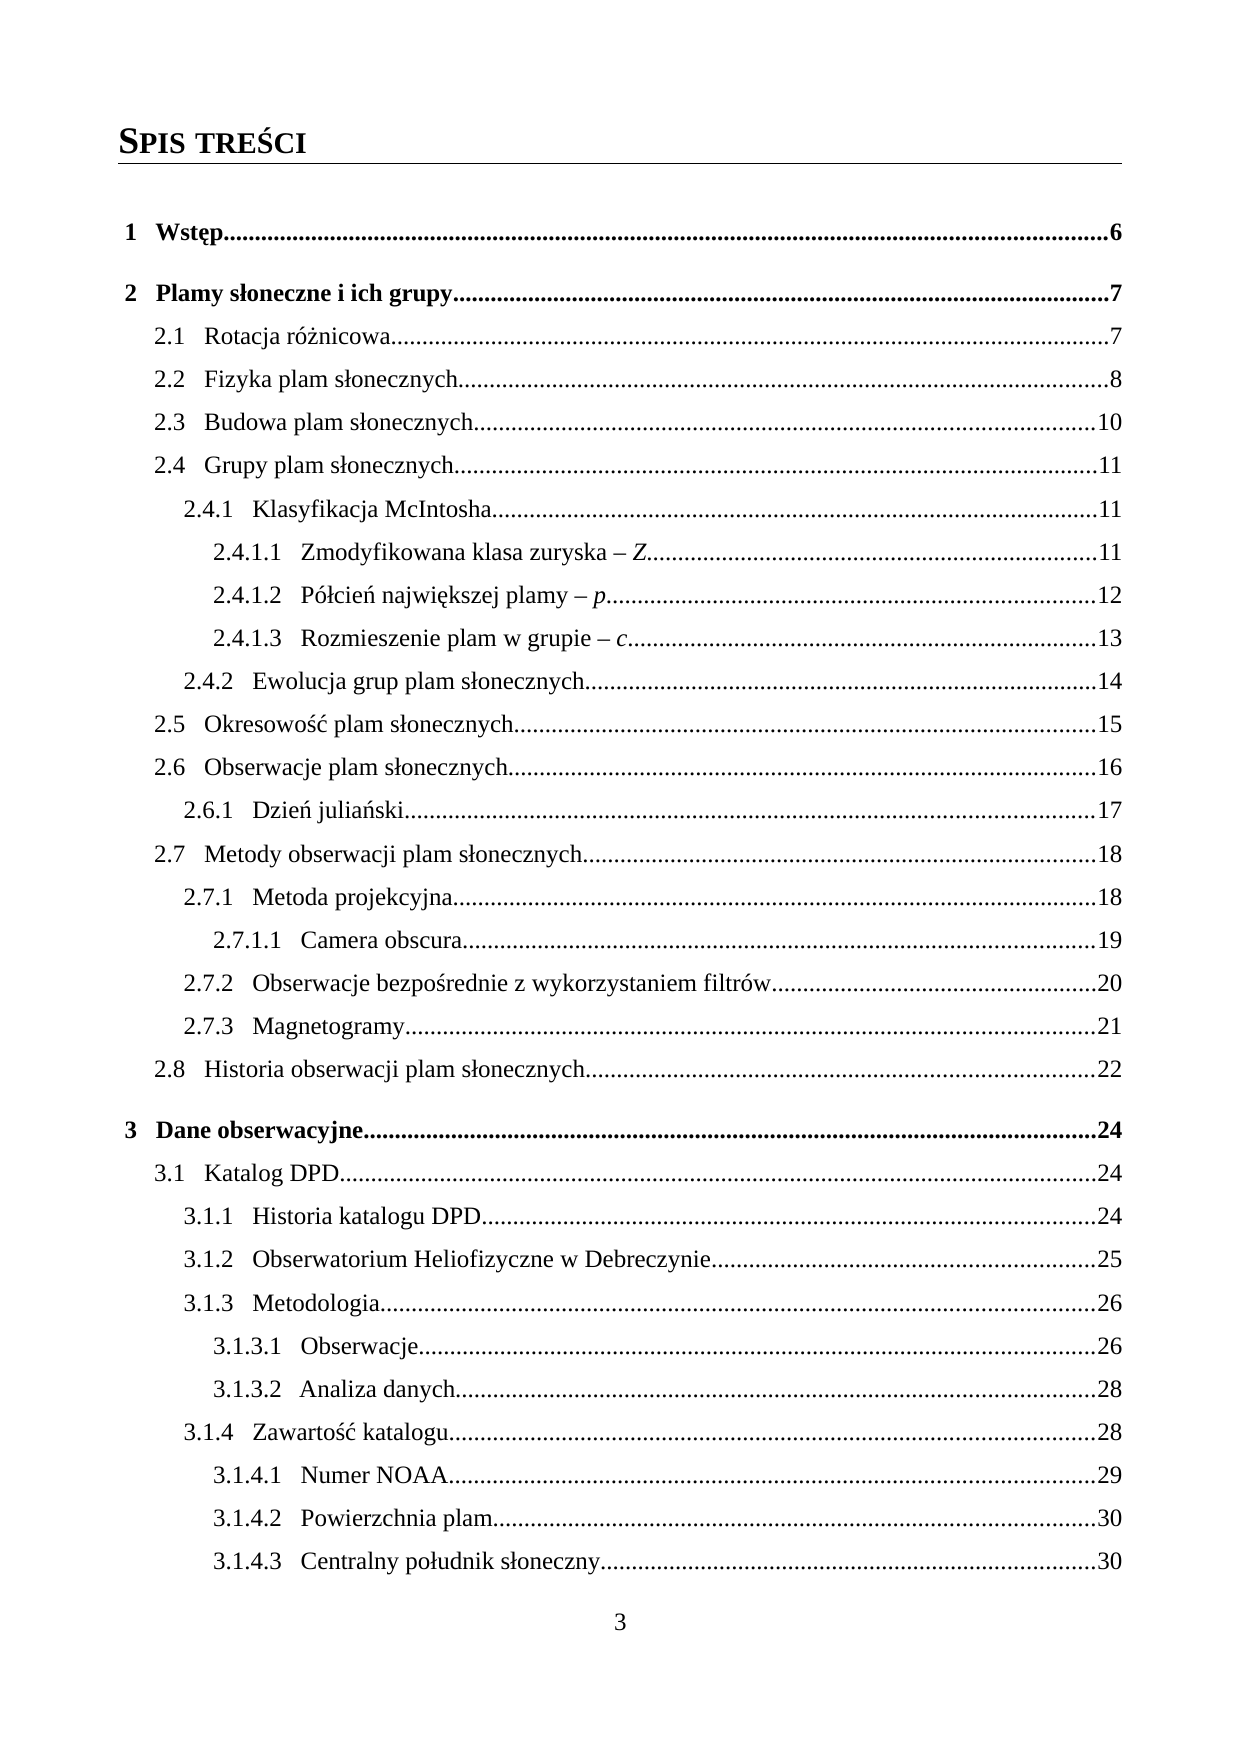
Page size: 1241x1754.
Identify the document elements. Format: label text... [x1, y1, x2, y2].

text 3.1.3.1 Obserwacje 26 [207, 1331, 1122, 1359]
text 2.4.1.2 Półcień największej plamy – p 12 [207, 580, 1122, 609]
text 2.1 Rotacja różnicowa 7 [148, 321, 1122, 350]
text 3.1.4.3 Centralny południk słoneczny 30 [207, 1546, 1122, 1575]
text 2.2 Fizyka plam słonecznych 8 [148, 364, 1122, 393]
text 2.4 Grupy plam słonecznych 11 [148, 451, 1122, 479]
text 2.6 Obserwacje plam słonecznych 16 [148, 752, 1122, 781]
text 2.7.1 Metoda projekcyjna 18 [177, 882, 1122, 911]
text 2 Plamy słoneczne i ich grupy 7 [118, 278, 1122, 307]
text 2.7.2 Obserwacje bezpośrednie z wykorzystaniem filtrów 20 [177, 968, 1122, 997]
text 1 Wstęp 6 [118, 217, 1122, 246]
text 2.6.1 Dzień juliański 17 [177, 796, 1122, 824]
text 2.8 Historia obserwacji plam słonecznych 22 [148, 1054, 1122, 1083]
text 2.4.1.3 Rozmieszenie plam w grupie – c 13 [207, 623, 1122, 652]
text 3.1.1 Historia katalogu DPD 24 [177, 1201, 1122, 1230]
text 3.1.4.2 Powierzchnia plam 30 [207, 1503, 1122, 1532]
text 2.7.3 Magnetogramy 21 [177, 1011, 1122, 1040]
text 2.7 Metody obserwacji plam słonecznych 18 [148, 839, 1122, 867]
text 2.3 Budowa plam słonecznych 10 [148, 407, 1122, 436]
text 3.1 Katalog DPD 24 [148, 1158, 1122, 1187]
text 3.1.4 Zawartość katalogu 28 [177, 1417, 1122, 1446]
text 2.4.1.1 Zmodyfikowana klasa zuryska – Z 11 [207, 537, 1122, 566]
text 3.1.4.1 Numer NOAA 29 [207, 1460, 1122, 1489]
text 3.1.2 Obserwatorium Heliofizyczne w Debreczynie 25 [177, 1244, 1122, 1273]
text 3.1.3 Metodologia 26 [177, 1288, 1122, 1316]
subtitle Spis treści [118, 118, 1122, 163]
text 2.7.1.1 Camera obscura 19 [207, 925, 1122, 954]
text 3 Dane obserwacyjne 24 [118, 1115, 1122, 1144]
text 3.1.3.2 Analiza danych 28 [207, 1374, 1122, 1403]
text 2.5 Okresowość plam słonecznych 15 [148, 709, 1122, 738]
text 2.4.1 Klasyfikacja McIntosha 11 [177, 494, 1122, 522]
text 2.4.2 Ewolucja grup plam słonecznych 14 [177, 666, 1122, 695]
